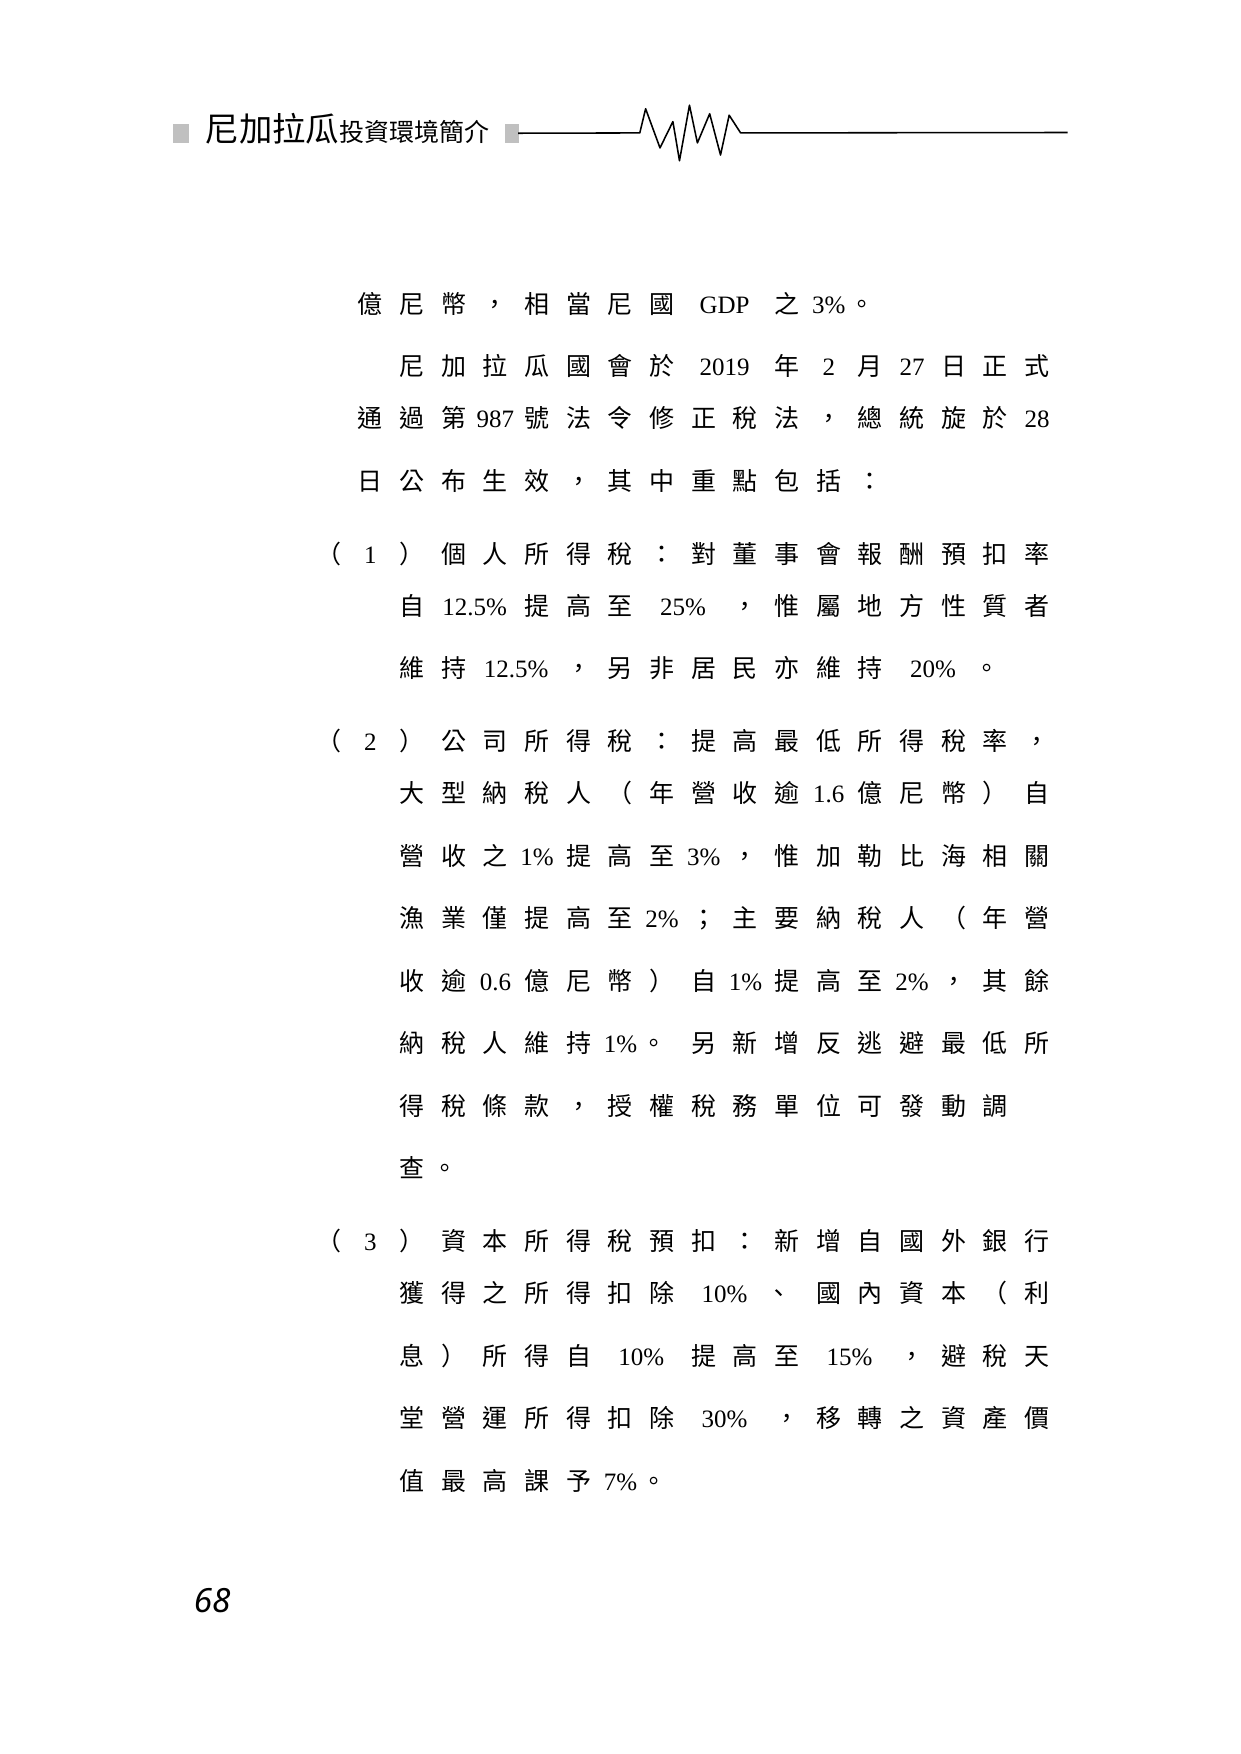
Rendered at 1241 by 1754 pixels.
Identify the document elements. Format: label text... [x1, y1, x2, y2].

text （1）個人所得稅：對董事會報酬預扣率自12.5%提高至25%，惟屬地方性質者維持12.5%，另非居民亦維持20%。 [306, 500, 1058, 688]
text （2）公司所得稅：提高最低所得稅率，大型納稅人（年營收逾1.6億尼幣）自營收之1%提高至3%，惟加勒比海相關漁業僅提高至2%；主要納稅人（年營收逾0.6億尼幣）自1%提高至2%，其餘納稅人維持1%。另新增反逃避最低所得稅條款，授權稅務單位可發動調查。 [306, 688, 1058, 1188]
text 億尼幣，相當尼國GDP之3%。 [330, 250, 1058, 313]
text （3）資本所得稅預扣：新增自國外銀行獲得之所得扣除10%、國內資本（利息）所得自10%提高至15%，避稅天堂營運所得扣除30%，移轉之資產價值最高課予7%。 [306, 1188, 1058, 1500]
text 尼加拉瓜國會於2019年2月27日正式通過第987號法令修正稅法，總統旋於28日公布生效，其中重點包括： [330, 313, 1058, 500]
